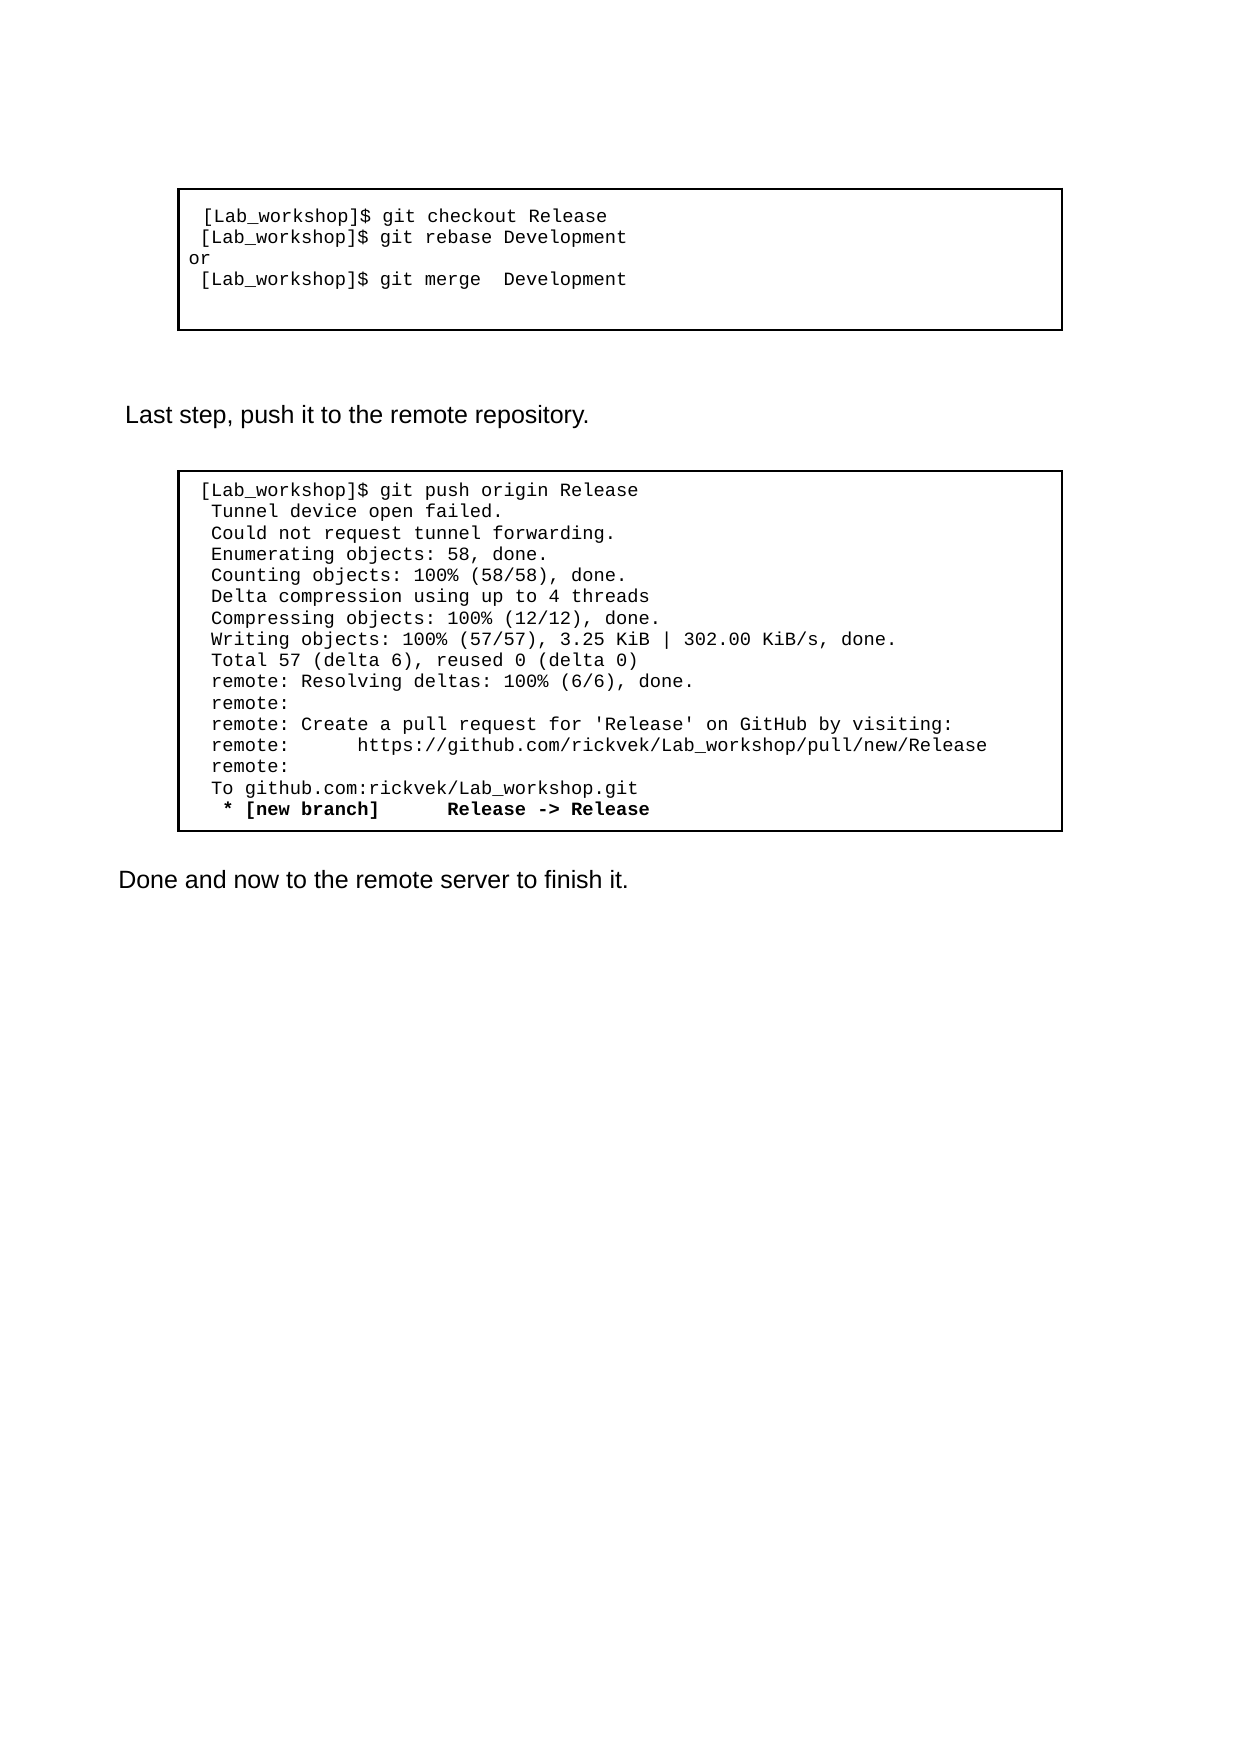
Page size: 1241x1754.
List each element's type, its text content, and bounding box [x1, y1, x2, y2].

text Writing objects: 100% (57/57), 3.25 KiB | 302.00 KiB/s, done. [188, 630, 1052, 651]
text To github.com:rickvek/Lab_workshop.git [188, 778, 1052, 800]
text remote: [188, 693, 1052, 715]
text [Lab_workshop]$ git merge Development [188, 270, 1052, 291]
text Done and now to the remote server to finish it. [118, 865, 1122, 894]
text Counting objects: 100% (58/58), done. [188, 566, 1052, 587]
text or [188, 249, 1052, 270]
text Could not request tunnel forwarding. [188, 523, 1052, 545]
text * [new branch] Release -> Release [188, 800, 1052, 821]
text remote: Create a pull request for 'Release' on GitHub by visiting: [188, 715, 1052, 736]
text Total 57 (delta 6), reused 0 (delta 0) [188, 651, 1052, 672]
text [Lab_workshop]$ git checkout Release [188, 198, 1052, 228]
text remote: https://github.com/rickvek/Lab_workshop/pull/new/Release [188, 736, 1052, 757]
text [Lab_workshop]$ git push origin Release [188, 481, 1052, 502]
text Last step, push it to the remote repository. [118, 401, 1122, 429]
text [Lab_workshop]$ git rebase Development [188, 228, 1052, 249]
text Tunnel device open failed. [188, 502, 1052, 523]
text Compressing objects: 100% (12/12), done. [188, 608, 1052, 630]
text Enumerating objects: 58, done. [188, 545, 1052, 566]
text remote: Resolving deltas: 100% (6/6), done. [188, 672, 1052, 693]
text remote: [188, 757, 1052, 778]
text Delta compression using up to 4 threads [188, 587, 1052, 608]
